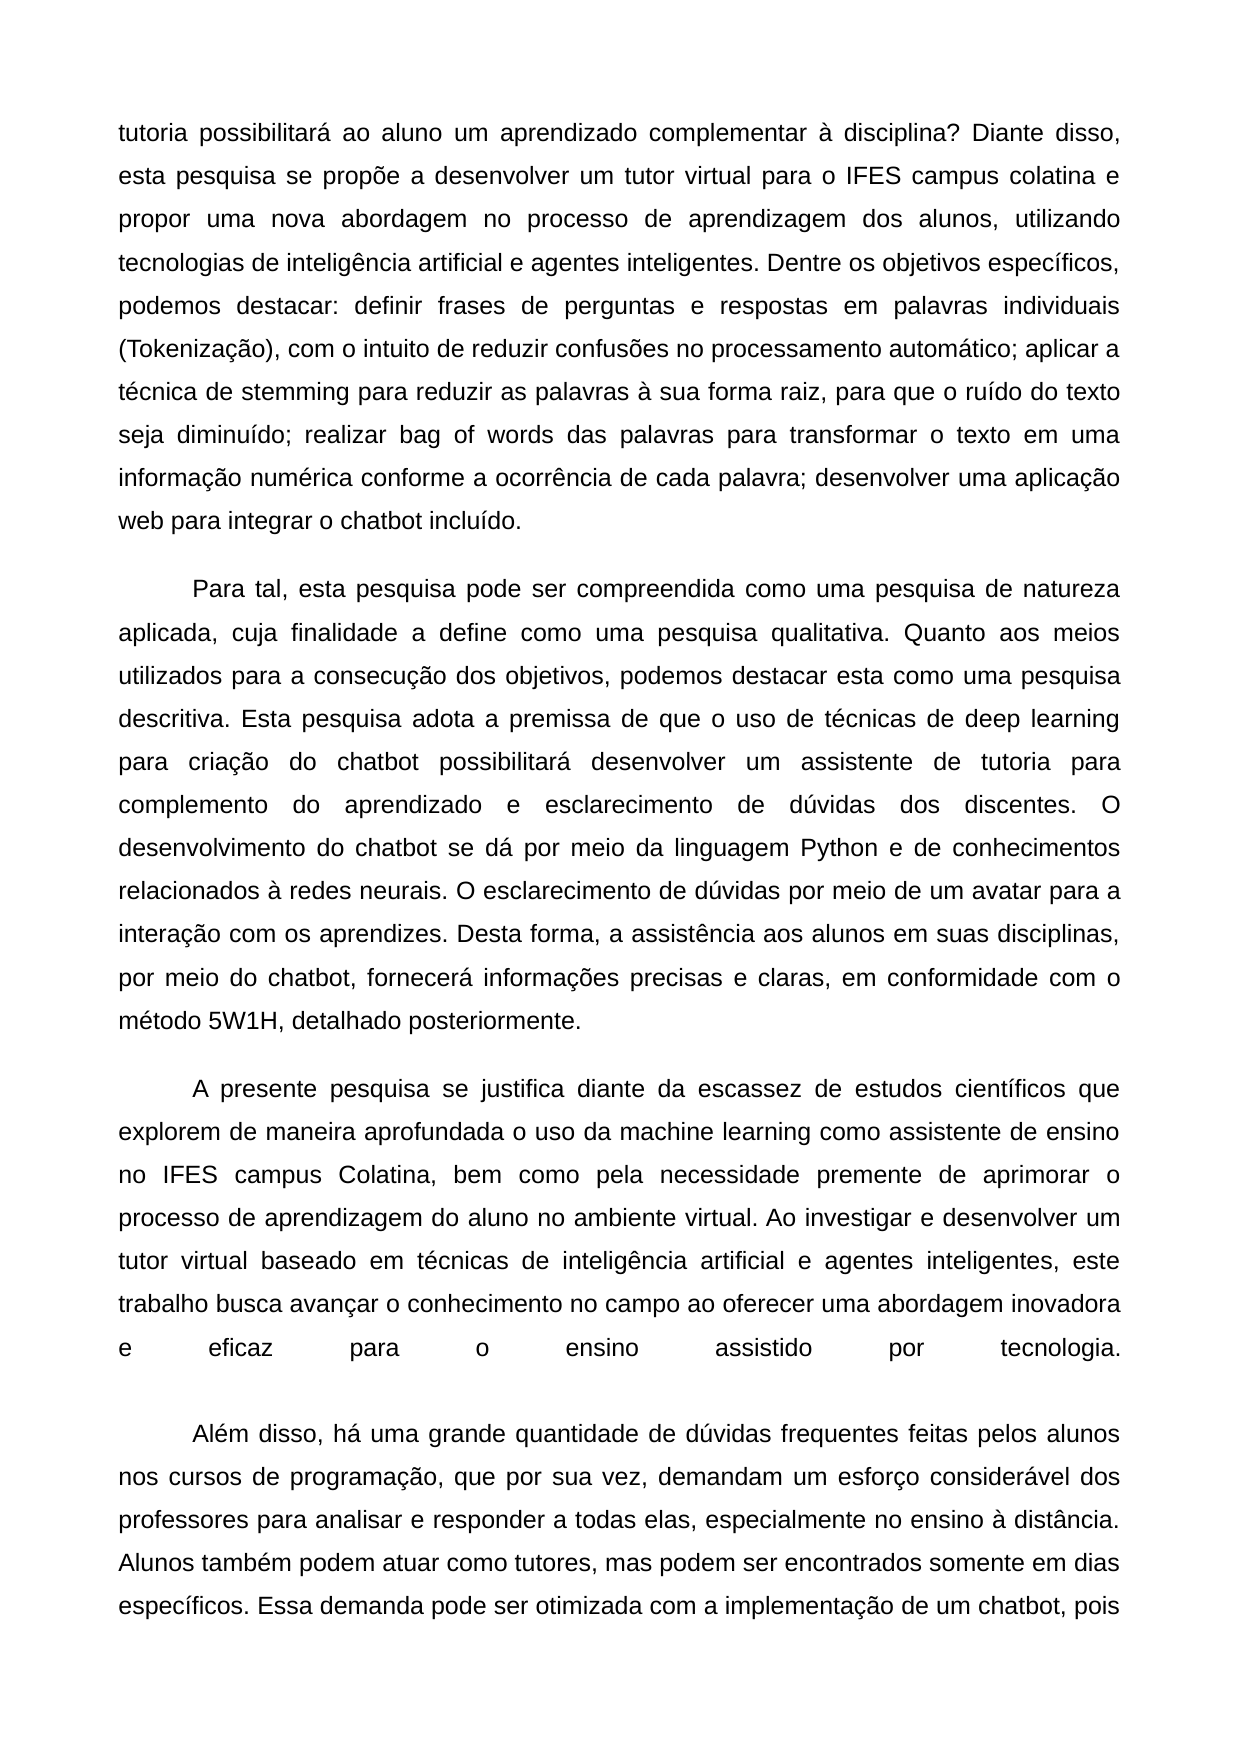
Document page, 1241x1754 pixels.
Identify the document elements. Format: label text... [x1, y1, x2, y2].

text tutoria possibilitará ao aluno um aprendizado complementar à disciplina? Diante disso, esta pesquisa se propõe a desenvolver um tutor virtual para o IFES campus colatina e propor uma nova abordagem no processo de aprendizagem dos alunos, utilizando tecnologias de inteligência artificial e agentes inteligentes. Dentre os objetivos específicos, podemos destacar: definir frases de perguntas e respostas em palavras individuais (Tokenização), com o intuito de reduzir confusões no processamento automático; aplicar a técnica de stemming para reduzir as palavras à sua forma raiz, para que o ruído do texto seja diminuído; realizar bag of words das palavras para transformar o texto em uma informação numérica conforme a ocorrência de cada palavra; desenvolver uma aplicação web para integrar o chatbot incluído. [118, 118, 1122, 535]
text A presente pesquisa se justifica diante da escassez de estudos científicos que explorem de maneira aprofundada o uso da machine learning como assistente de ensino no IFES campus Colatina, bem como pela necessidade premente de aprimorar o processo de aprendizagem do aluno no ambiente virtual. Ao investigar e desenvolver um tutor virtual baseado em técnicas de inteligência artificial e agentes inteligentes, este trabalho busca avançar o conhecimento no campo ao oferecer uma abordagem inovadora e eficaz para o ensino assistido por tecnologia. [118, 1074, 1122, 1404]
text Para tal, esta pesquisa pode ser compreendida como uma pesquisa de natureza aplicada, cuja finalidade a define como uma pesquisa qualitativa. Quanto aos meios utilizados para a consecução dos objetivos, podemos destacar esta como uma pesquisa descritiva. Esta pesquisa adota a premissa de que o uso de técnicas de deep learning para criação do chatbot possibilitará desenvolver um assistente de tutoria para complemento do aprendizado e esclarecimento de dúvidas dos discentes. O desenvolvimento do chatbot se dá por meio da linguagem Python e de conhecimentos relacionados à redes neurais. O esclarecimento de dúvidas por meio de um avatar para a interação com os aprendizes. Desta forma, a assistência aos alunos em suas disciplinas, por meio do chatbot, fornecerá informações precisas e claras, em conformidade com o método 5W1H, detalhado posteriormente. [118, 574, 1122, 1034]
text Além disso, há uma grande quantidade de dúvidas frequentes feitas pelos alunos nos cursos de programação, que por sua vez, demandam um esforço considerável dos professores para analisar e responder a todas elas, especialmente no ensino à distância. Alunos também podem atuar como tutores, mas podem ser encontrados somente em dias específicos. Essa demanda pode ser otimizada com a implementação de um chatbot, pois [118, 1419, 1122, 1620]
